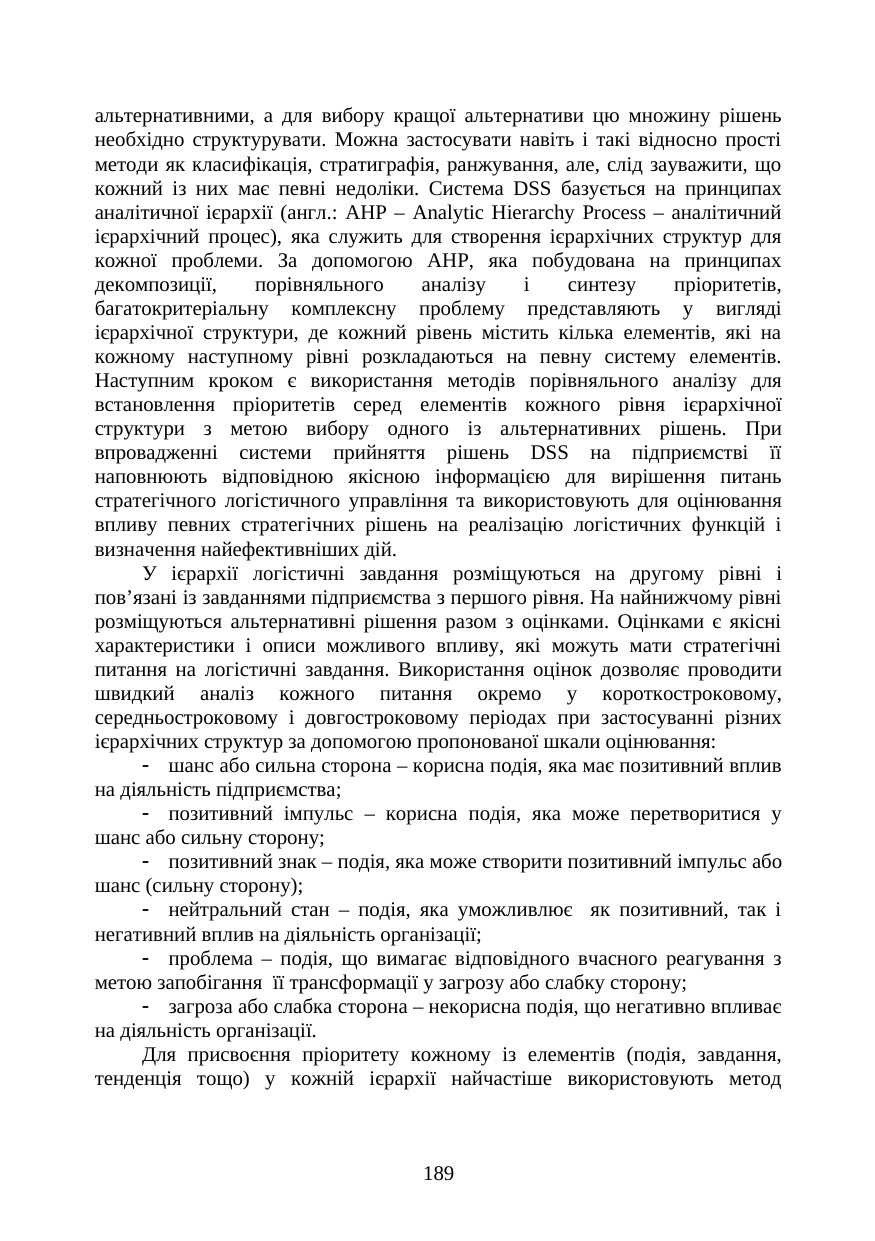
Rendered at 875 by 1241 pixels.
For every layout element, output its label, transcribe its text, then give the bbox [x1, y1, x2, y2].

text альтернативними, а для вибору кращої альтернативи цю множину рішень необхідно структурувати. Можна застосувати навіть і такі відносно прості методи як класифікація, стратиграфія, ранжування, але, слід зауважити, що кожний із них має певні недоліки. Система DSS базується на принципах аналітичної ієрархії (англ.: АНР – Analytic Hierarchy Process – аналітичний ієрархічний процес), яка служить для створення ієрархічних структур для кожної проблеми. За допомогою АНР, яка побудована на принципах декомпозиції, порівняльного аналізу і синтезу пріоритетів, багатокритеріальну комплексну проблему представляють у вигляді ієрархічної структури, де кожний рівень містить кілька елементів, які на кожному наступному рівні розкладаються на певну систему елементів. Наступним кроком є використання методів порівняльного аналізу для встановлення пріоритетів серед елементів кожного рівня ієрархічної структури з метою вибору одного із альтернативних рішень. При впровадженні системи прийняття рішень DSS на підприємстві її наповнюють відповідною якісною інформацією для вирішення питань стратегічного логістичного управління та використовують для оцінювання впливу певних стратегічних рішень на реалізацію логістичних функцій і визначення найефективніших дій. [94, 103, 782, 561]
text Для присвоєння пріоритету кожному із елементів (подія, завдання, тенденція тощо) у кожній ієрархії найчастіше використовують метод [94, 1042, 782, 1090]
text У ієрархії логістичні завдання розміщуються на другому рівні і пов’язані із завданнями підприємства з першого рівня. На найнижчому рівні розміщуються альтернативні рішення разом з оцінками. Оцінками є якісні характеристики і описи можливого впливу, які можуть мати стратегічні питання на логістичні завдання. Використання оцінок дозволяє проводити швидкий аналіз кожного питання окремо у короткостроковому, середньостроковому і довгостроковому періодах при застосуванні різних ієрархічних структур за допомогою пропонованої шкали оцінювання: [94, 561, 782, 753]
list шанс або сильна сторона – корисна подія, яка має позитивний вплив на діяльність підприємства; [94, 753, 782, 801]
list позитивний імпульс – корисна подія, яка може перетворитися у шанс або сильну сторону; [94, 801, 782, 849]
list позитивний знак – подія, яка може створити позитивний імпульс або шанс (сильну сторону); [94, 849, 782, 897]
list загроза або слабка сторона – некорисна подія, що негативно впливає на діяльність організації. [94, 994, 782, 1042]
list проблема – подія, що вимагає відповідного вчасного реагування з метою запобігання її трансформації у загрозу або слабку сторону; [94, 946, 782, 994]
list нейтральний стан – подія, яка уможливлює як позитивний, так і негативний вплив на діяльність організації; [94, 897, 782, 946]
